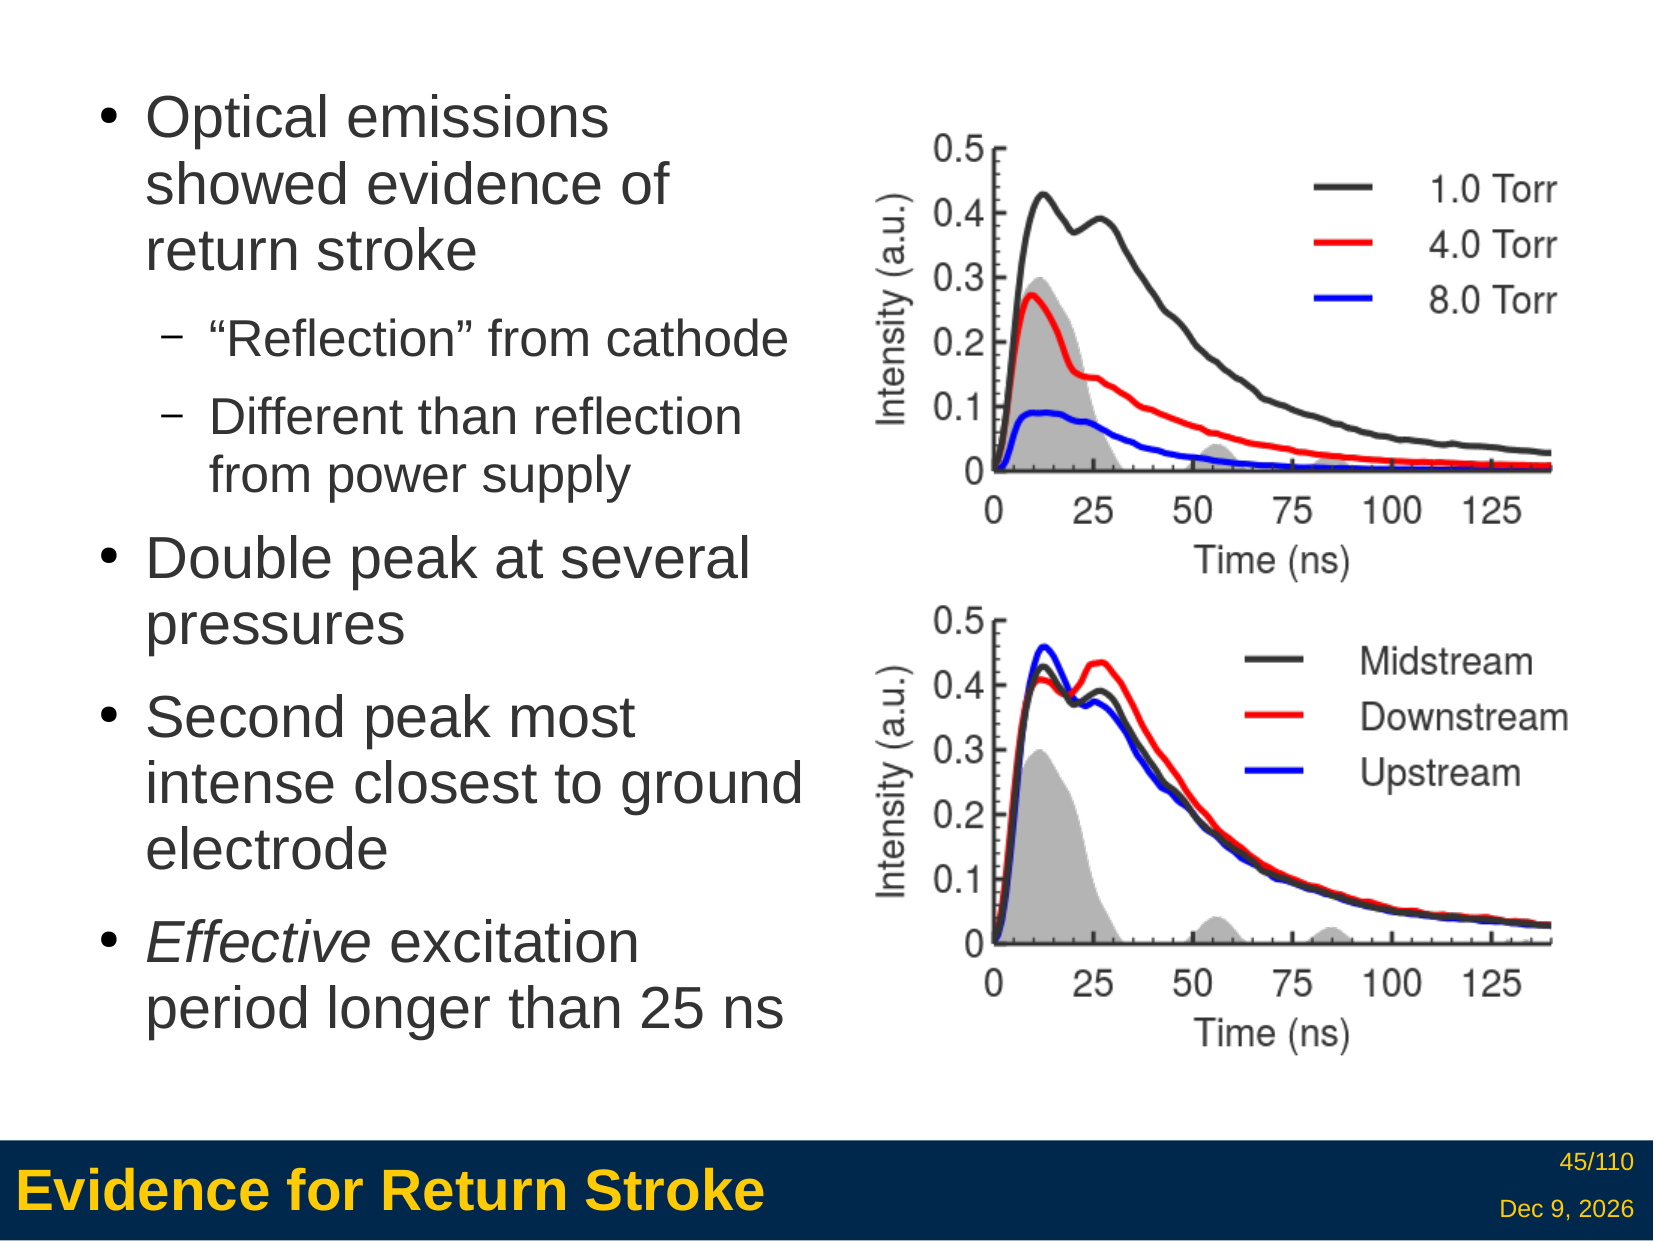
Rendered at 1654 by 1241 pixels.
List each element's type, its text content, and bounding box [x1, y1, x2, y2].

list Optical emissions showed evidence of return stroke “Reflection” from cathode Different than reflection from power supply Double peak at several pressures Second peak most intense closest to ground electrode Effective excitation period longer than 25 ns [82, 75, 809, 1051]
picture [844, 111, 1589, 1057]
title Evidence for Return Stroke [14, 1140, 1380, 1241]
